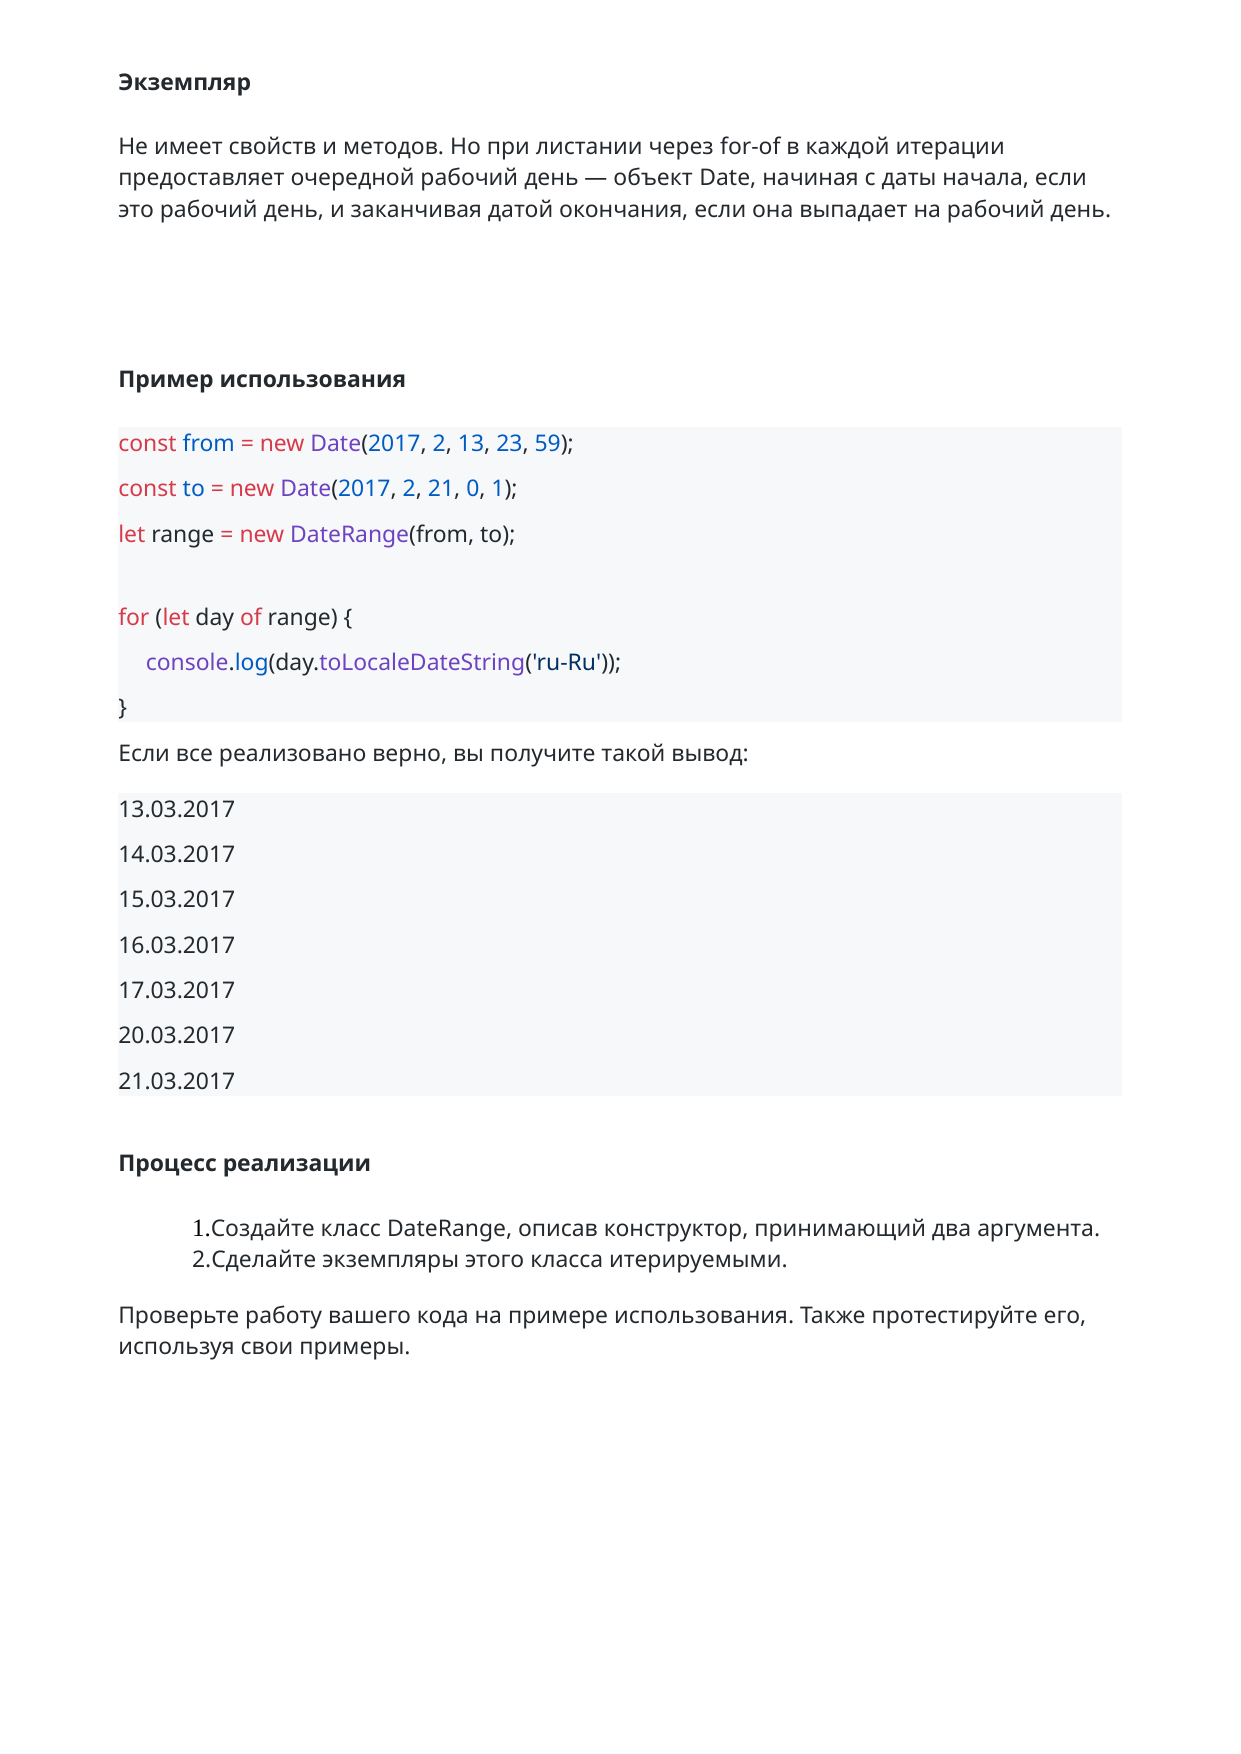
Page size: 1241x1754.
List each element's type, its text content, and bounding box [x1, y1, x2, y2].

text 16.03.2017 [118, 929, 1122, 960]
text const from = new Date(2017, 2, 13, 23, 59); [118, 427, 1122, 458]
list Сделайте экземпляры этого класса итерируемыми. [118, 1243, 1122, 1274]
subtitle Пример использования [118, 363, 1122, 394]
text const to = new Date(2017, 2, 21, 0, 1); [118, 472, 1122, 503]
text 20.03.2017 [118, 1019, 1122, 1051]
subtitle Процесс реализации [118, 1147, 1122, 1179]
list Создайте класс DateRange, описав конструктор, принимающий два аргумента. [118, 1211, 1122, 1243]
text 21.03.2017 [118, 1064, 1122, 1096]
text Если все реализовано верно, вы получите такой вывод: [118, 736, 1122, 768]
text 13.03.2017 [118, 793, 1122, 824]
subtitle Экземпляр [118, 66, 1122, 97]
text } [118, 691, 1122, 722]
text 15.03.2017 [118, 883, 1122, 914]
text 14.03.2017 [118, 838, 1122, 869]
text Не имеет свойств и методов. Но при листании через for-of в каждой итерации предоставляет очередной рабочий день — объект Date, начиная с даты начала, если это рабочий день, и заканчивая датой окончания, если она выпадает на рабочий день. [118, 130, 1122, 224]
text let range = new DateRange(from, to); [118, 517, 1122, 549]
text console.log(day.toLocaleDateString('ru-Ru')); [118, 646, 1122, 677]
text for (let day of range) { [118, 600, 1122, 632]
text Проверьте работу вашего кода на примере использования. Также протестируйте его, используя свои примеры. [118, 1299, 1122, 1361]
text 17.03.2017 [118, 974, 1122, 1005]
